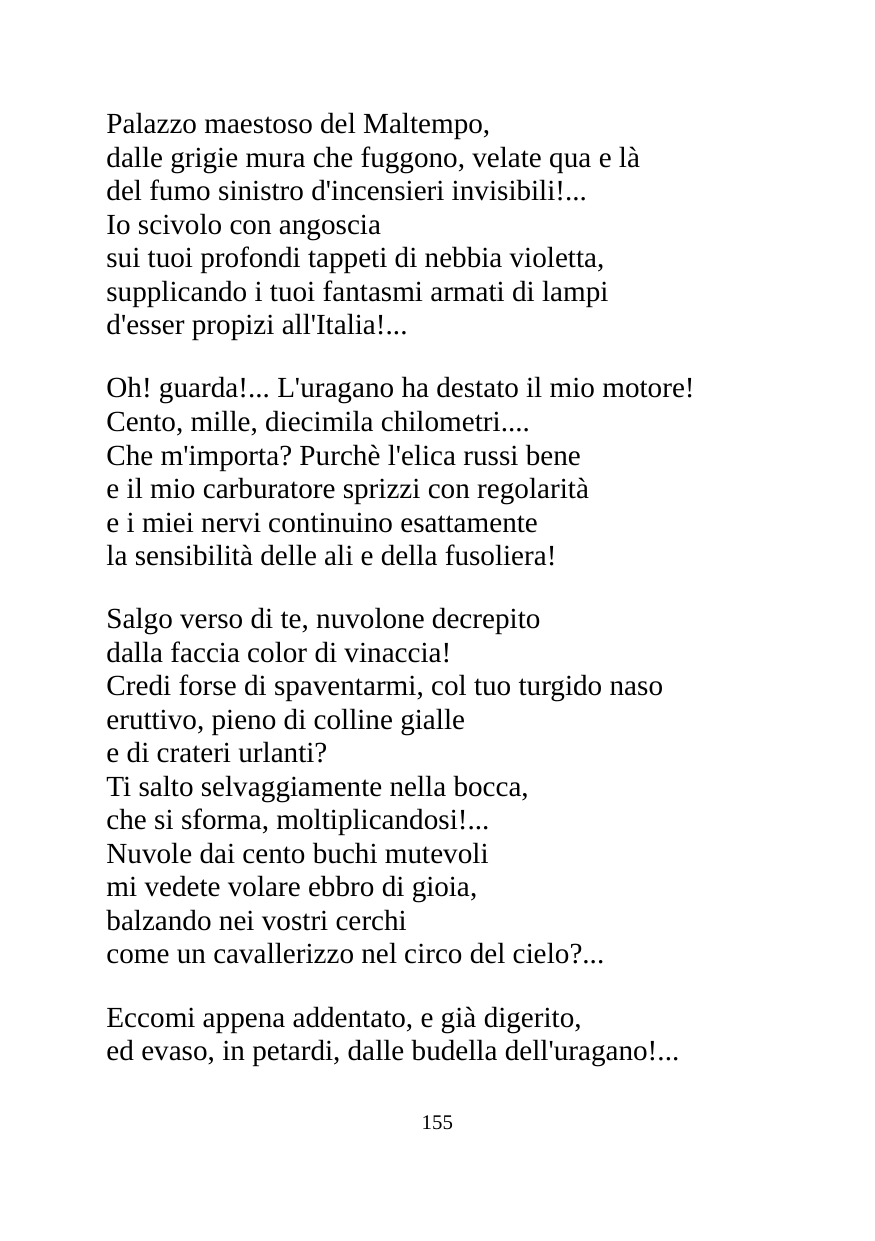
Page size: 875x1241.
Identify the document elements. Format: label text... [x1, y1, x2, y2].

text Oh! guarda!... L'uragano ha destato il mio motore! Cento, mille, diecimila chilometri.... Che m'importa? Purchè l'elica russi bene e il mio carburatore sprizzi con regolarità e i miei nervi continuino esattamente la sensibilità delle ali e della fusoliera! [106, 371, 768, 572]
text Palazzo maestoso del Maltempo, dalle grigie mura che fuggono, velate qua e là del fumo sinistro d'incensieri invisibili!... Io scivolo con angoscia sui tuoi profondi tappeti di nebbia violetta, supplicando i tuoi fantasmi armati di lampi d'esser propizi all'Italia!... [106, 106, 768, 341]
text Salgo verso di te, nuvolone decrepito dalla faccia color di vinaccia! Credi forse di spaventarmi, col tuo turgido naso eruttivo, pieno di colline gialle e di crateri urlanti? Ti salto selvaggiamente nella bocca, che si sforma, moltiplicandosi!... Nuvole dai cento buchi mutevoli mi vedete volare ebbro di gioia, balzando nei vostri cerchi come un cavallerizzo nel circo del cielo?... [106, 601, 768, 970]
text Eccomi appena addentato, e già digerito, ed evaso, in petardi, dalle budella dell'uragano!... [106, 1000, 768, 1067]
